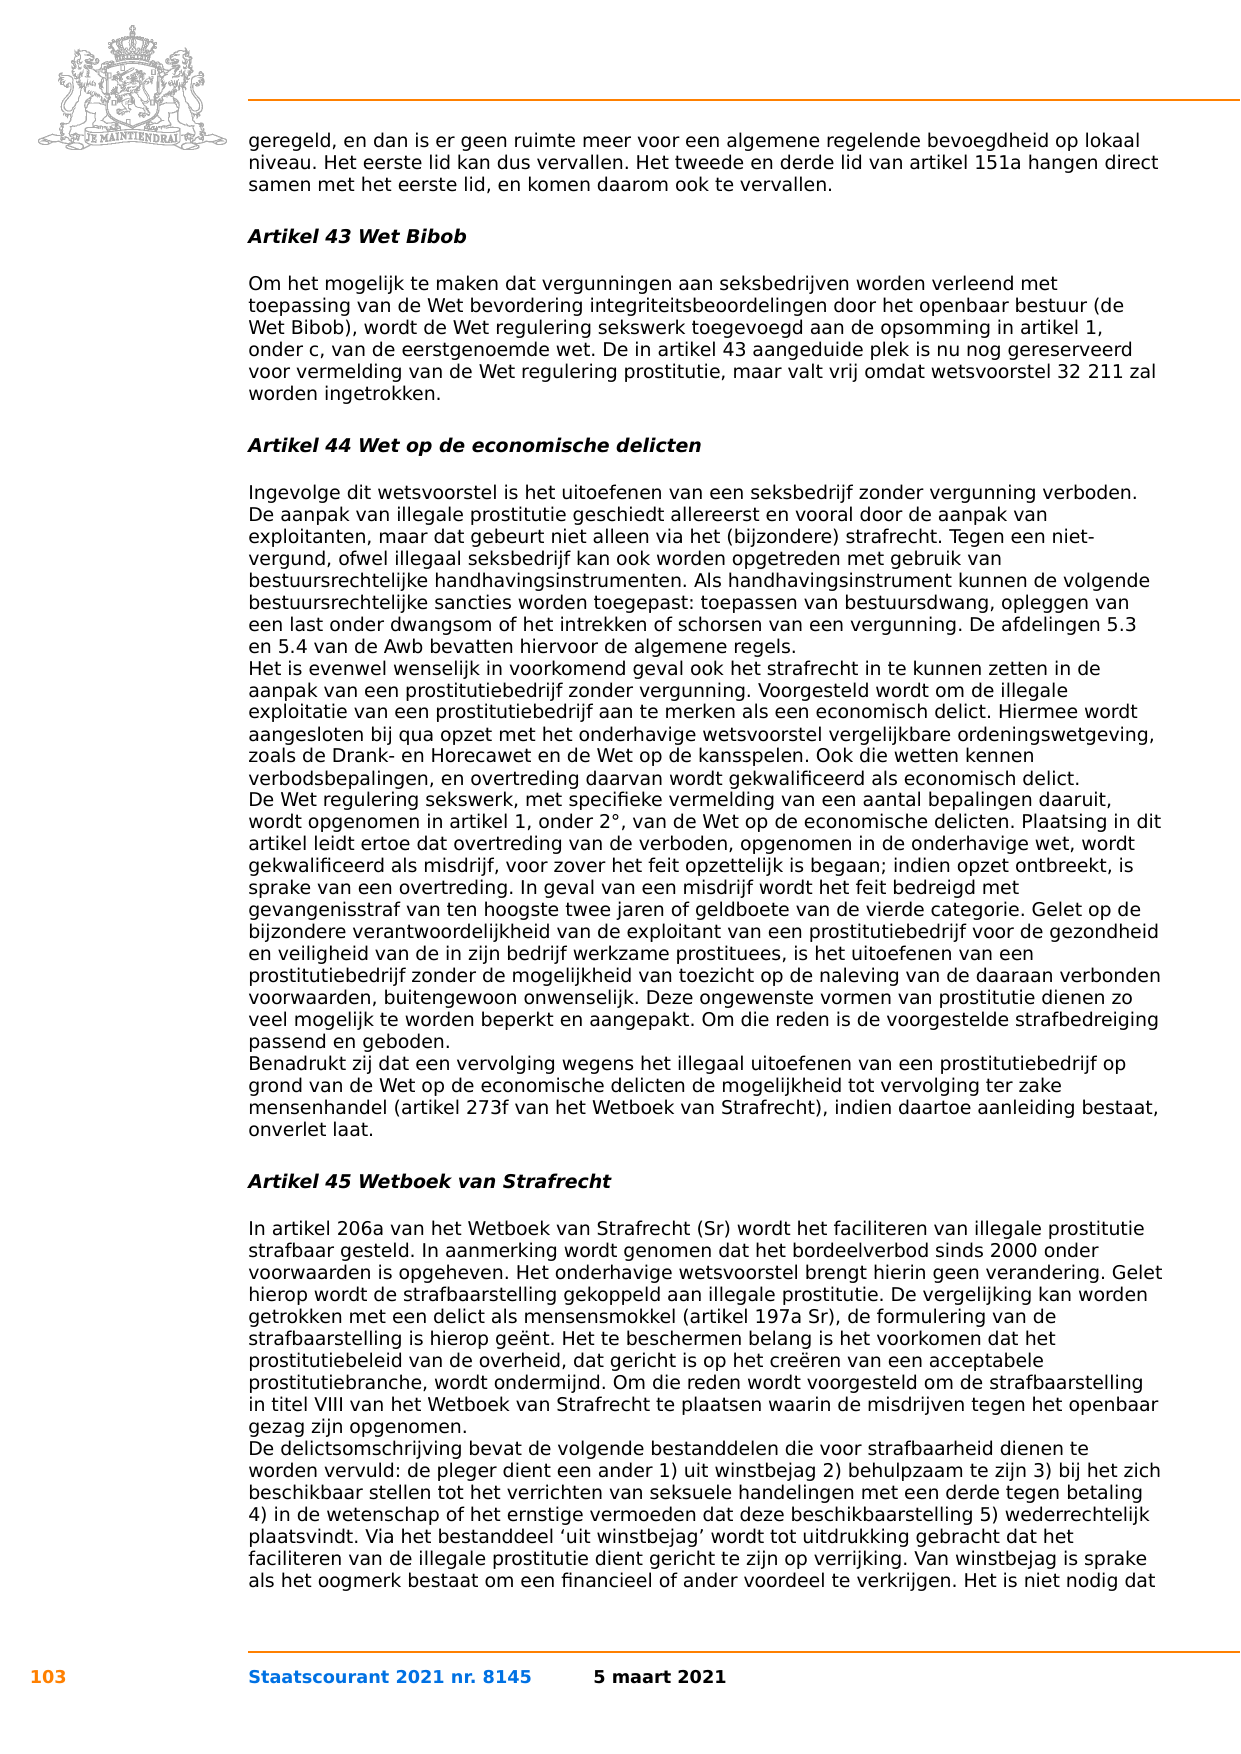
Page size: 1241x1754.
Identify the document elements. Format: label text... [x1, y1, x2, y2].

subtitle Artikel 45 Wetboek van Strafrecht [248, 1171, 1163, 1193]
text Benadrukt zij dat een vervolging wegens het illegaal uitoefenen van een prostitutiebedrijf op grond van de Wet op de economische delicten de mogelijkheid tot vervolging ter zake mensenhandel (artikel 273f van het Wetboek van Strafrecht), indien daartoe aanleiding bestaat, onverlet laat. [248, 1053, 1163, 1141]
text Om het mogelijk te maken dat vergunningen aan seksbedrijven worden verleend met toepassing van de Wet bevordering integriteitsbeoordelingen door het openbaar bestuur (de Wet Bibob), wordt de Wet regulering sekswerk toegevoegd aan de opsomming in artikel 1, onder c, van de eerstgenoemde wet. De in artikel 43 aangeduide plek is nu nog gereserveerd voor vermelding van de Wet regulering prostitutie, maar valt vrij omdat wetsvoorstel 32 211 zal worden ingetrokken. [248, 273, 1163, 405]
subtitle Artikel 44 Wet op de economische delicten [248, 435, 1163, 457]
picture [38, 25, 227, 150]
text De delictsomschrijving bevat de volgende bestanddelen die voor strafbaarheid dienen te worden vervuld: de pleger dient een ander 1) uit winstbejag 2) behulpzaam te zijn 3) bij het zich beschikbaar stellen tot het verrichten van seksuele handelingen met een derde tegen betaling 4) in de wetenschap of het ernstige vermoeden dat deze beschikbaarstelling 5) wederrechtelijk plaatsvindt. Via het bestanddeel ‘uit winstbejag’ wordt tot uitdrukking gebracht dat het faciliteren van de illegale prostitutie dient gericht te zijn op verrijking. Van winstbejag is sprake als het oogmerk bestaat om een financieel of ander voordeel te verkrijgen. Het is niet nodig dat [248, 1438, 1163, 1592]
text In artikel 206a van het Wetboek van Strafrecht (Sr) wordt het faciliteren van illegale prostitutie strafbaar gesteld. In aanmerking wordt genomen dat het bordeelverbod sinds 2000 onder voorwaarden is opgeheven. Het onderhavige wetsvoorstel brengt hierin geen verandering. Gelet hierop wordt de strafbaarstelling gekoppeld aan illegale prostitutie. De vergelijking kan worden getrokken met een delict als mensensmokkel (artikel 197a Sr), de formulering van de strafbaarstelling is hierop geënt. Het te beschermen belang is het voorkomen dat het prostitutiebeleid van de overheid, dat gericht is op het creëren van een acceptabele prostitutiebranche, wordt ondermijnd. Om die reden wordt voorgesteld om de strafbaarstelling in titel VIII van het Wetboek van Strafrecht te plaatsen waarin de misdrijven tegen het openbaar gezag zijn opgenomen. [248, 1218, 1163, 1438]
text Ingevolge dit wetsvoorstel is het uitoefenen van een seksbedrijf zonder vergunning verboden. De aanpak van illegale prostitutie geschiedt allereerst en vooral door de aanpak van exploitanten, maar dat gebeurt niet alleen via het (bijzondere) strafrecht. Tegen een niet-vergund, ofwel illegaal seksbedrijf kan ook worden opgetreden met gebruik van bestuursrechtelijke handhavingsinstrumenten. Als handhavingsinstrument kunnen de volgende bestuursrechtelijke sancties worden toegepast: toepassen van bestuursdwang, opleggen van een last onder dwangsom of het intrekken of schorsen van een vergunning. De afdelingen 5.3 en 5.4 van de Awb bevatten hiervoor de algemene regels. [248, 482, 1163, 657]
subtitle Artikel 43 Wet Bibob [248, 226, 1163, 248]
text De Wet regulering sekswerk, met specifieke vermelding van een aantal bepalingen daaruit, wordt opgenomen in artikel 1, onder 2°, van de Wet op de economische delicten. Plaatsing in dit artikel leidt ertoe dat overtreding van de verboden, opgenomen in de onderhavige wet, wordt gekwalificeerd als misdrijf, voor zover het feit opzettelijk is begaan; indien opzet ontbreekt, is sprake van een overtreding. In geval van een misdrijf wordt het feit bedreigd met gevangenisstraf van ten hoogste twee jaren of geldboete van de vierde categorie. Gelet op de bijzondere verantwoordelijkheid van de exploitant van een prostitutiebedrijf voor de gezondheid en veiligheid van de in zijn bedrijf werkzame prostituees, is het uitoefenen van een prostitutiebedrijf zonder de mogelijkheid van toezicht op de naleving van de daaraan verbonden voorwaarden, buitengewoon onwenselijk. Deze ongewenste vormen van prostitutie dienen zo veel mogelijk te worden beperkt en aangepakt. Om die reden is de voorgestelde strafbedreiging passend en geboden. [248, 789, 1163, 1053]
text geregeld, en dan is er geen ruimte meer voor een algemene regelende bevoegdheid op lokaal niveau. Het eerste lid kan dus vervallen. Het tweede en derde lid van artikel 151a hangen direct samen met het eerste lid, en komen daarom ook te vervallen. [248, 130, 1163, 196]
text Het is evenwel wenselijk in voorkomend geval ook het strafrecht in te kunnen zetten in de aanpak van een prostitutiebedrijf zonder vergunning. Voorgesteld wordt om de illegale exploitatie van een prostitutiebedrijf aan te merken als een economisch delict. Hiermee wordt aangesloten bij qua opzet met het onderhavige wetsvoorstel vergelijkbare ordeningswetgeving, zoals de Drank- en Horecawet en de Wet op de kansspelen. Ook die wetten kennen verbodsbepalingen, en overtreding daarvan wordt gekwalificeerd als economisch delict. [248, 657, 1163, 789]
